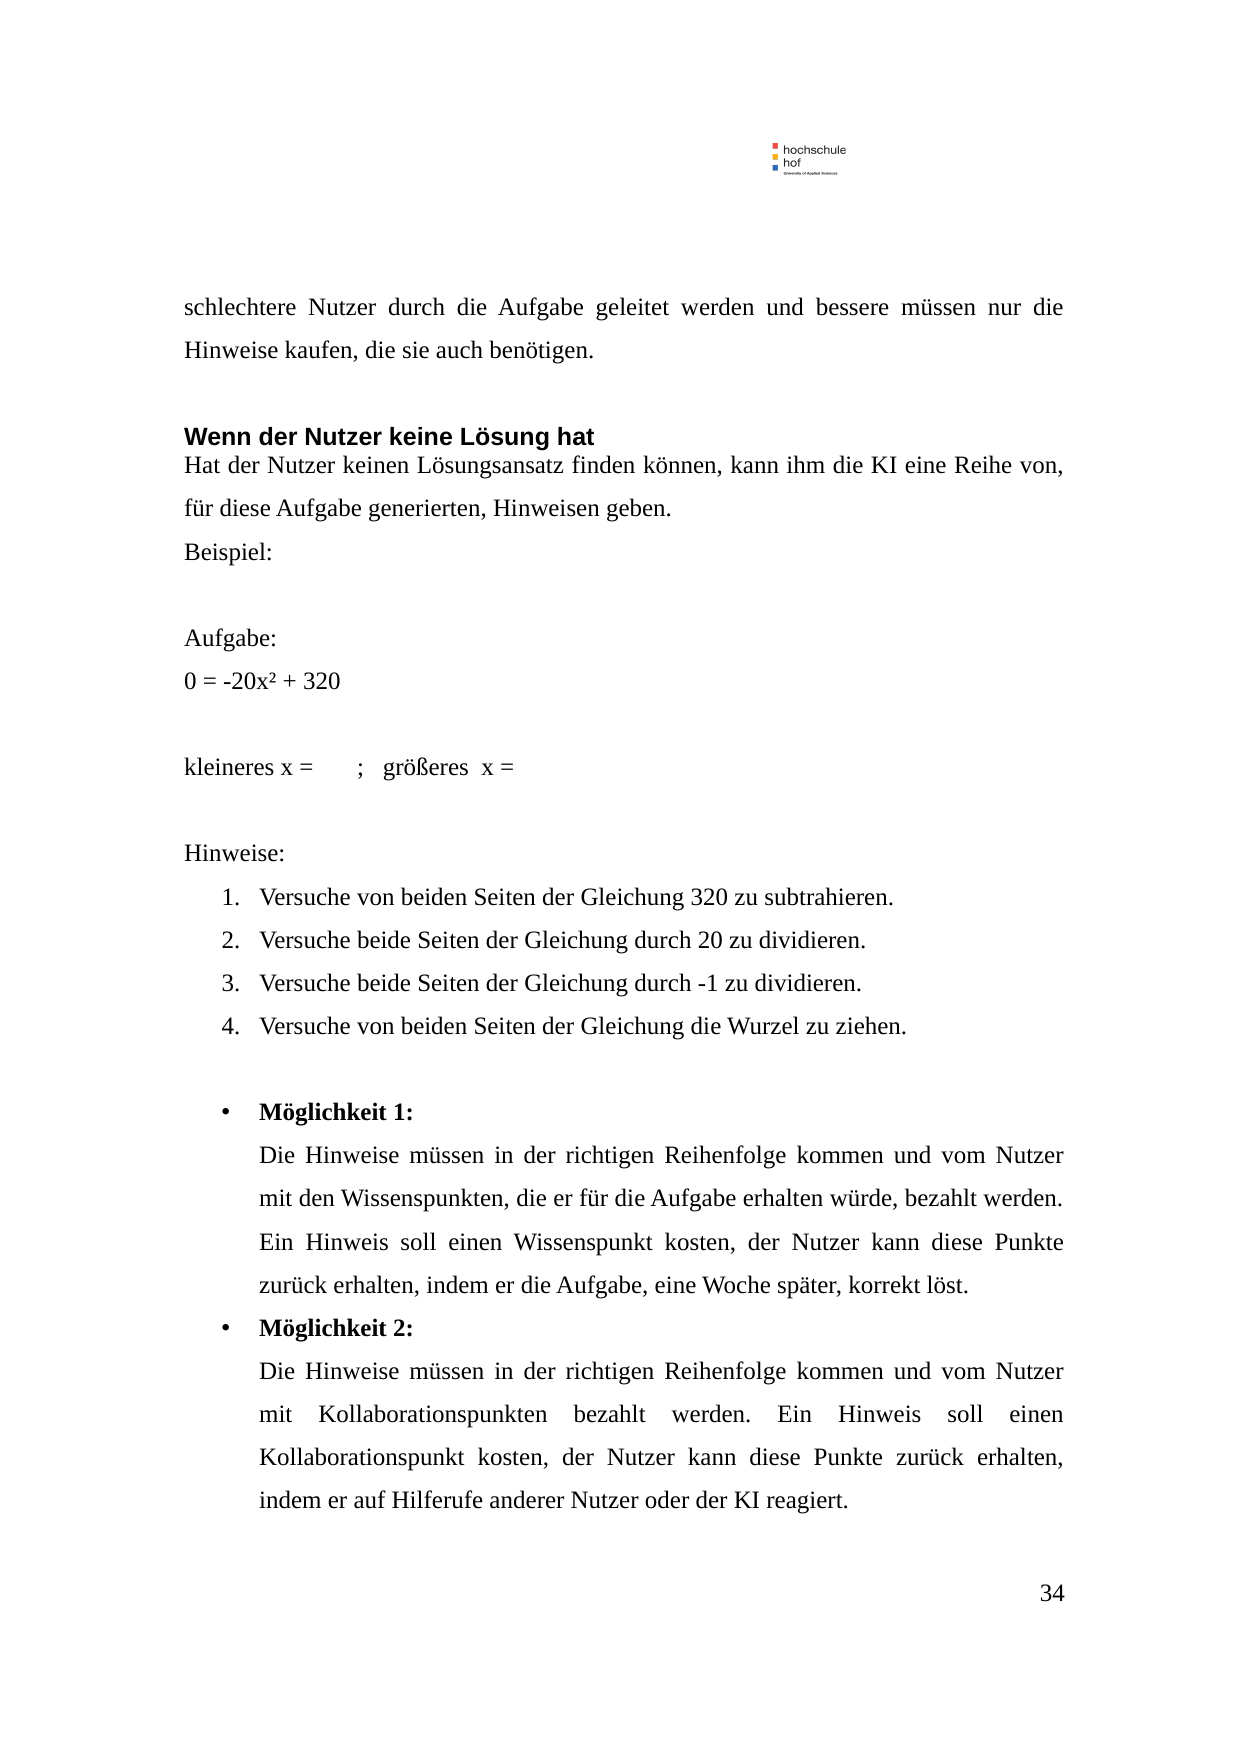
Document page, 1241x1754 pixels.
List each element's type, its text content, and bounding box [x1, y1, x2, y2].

text Aufgabe: [184, 623, 1064, 652]
list Versuche beide Seiten der Gleichung durch -1 zu dividieren. [221, 968, 1064, 997]
list Die Hinweise müssen in der richtigen Reihenfolge kommen und vom Nutzer mit Kollaborationspunkten bezahlt werden. Ein Hinweis soll einen Kollaborationspunkt kosten, der Nutzer kann diese Punkte zurück erhalten, indem er auf Hilferufe anderer Nutzer oder der KI reagiert. [221, 1356, 1064, 1514]
list Versuche von beiden Seiten der Gleichung 320 zu subtrahieren. [221, 882, 1064, 910]
text kleineres x = ; größeres x = [184, 752, 1064, 781]
list Versuche beide Seiten der Gleichung durch 20 zu dividieren. [221, 925, 1064, 953]
text Hinweise: [184, 838, 1064, 867]
list Möglichkeit 1: [221, 1097, 1064, 1126]
text Beispiel: [184, 537, 1064, 565]
picture [772, 143, 846, 175]
list Die Hinweise müssen in der richtigen Reihenfolge kommen und vom Nutzer mit den Wissenspunkten, die er für die Aufgabe erhalten würde, bezahlt werden. Ein Hinweis soll einen Wissenspunkt kosten, der Nutzer kann diese Punkte zurück erhalten, indem er die Aufgabe, eine Woche später, korrekt löst. [221, 1140, 1064, 1298]
text schlechtere Nutzer durch die Aufgabe geleitet werden und bessere müssen nur die Hinweise kaufen, die sie auch benötigen. [184, 292, 1064, 364]
text Hat der Nutzer keinen Lösungsansatz finden können, kann ihm die KI eine Reihe von, für diese Aufgabe generierten, Hinweisen geben. [184, 450, 1064, 522]
text Wenn der Nutzer keine Lösung hat [184, 422, 1064, 450]
text 0 = -20x² + 320 [184, 666, 1064, 695]
list Möglichkeit 2: [221, 1313, 1064, 1342]
list Versuche von beiden Seiten der Gleichung die Wurzel zu ziehen. [221, 1011, 1064, 1040]
